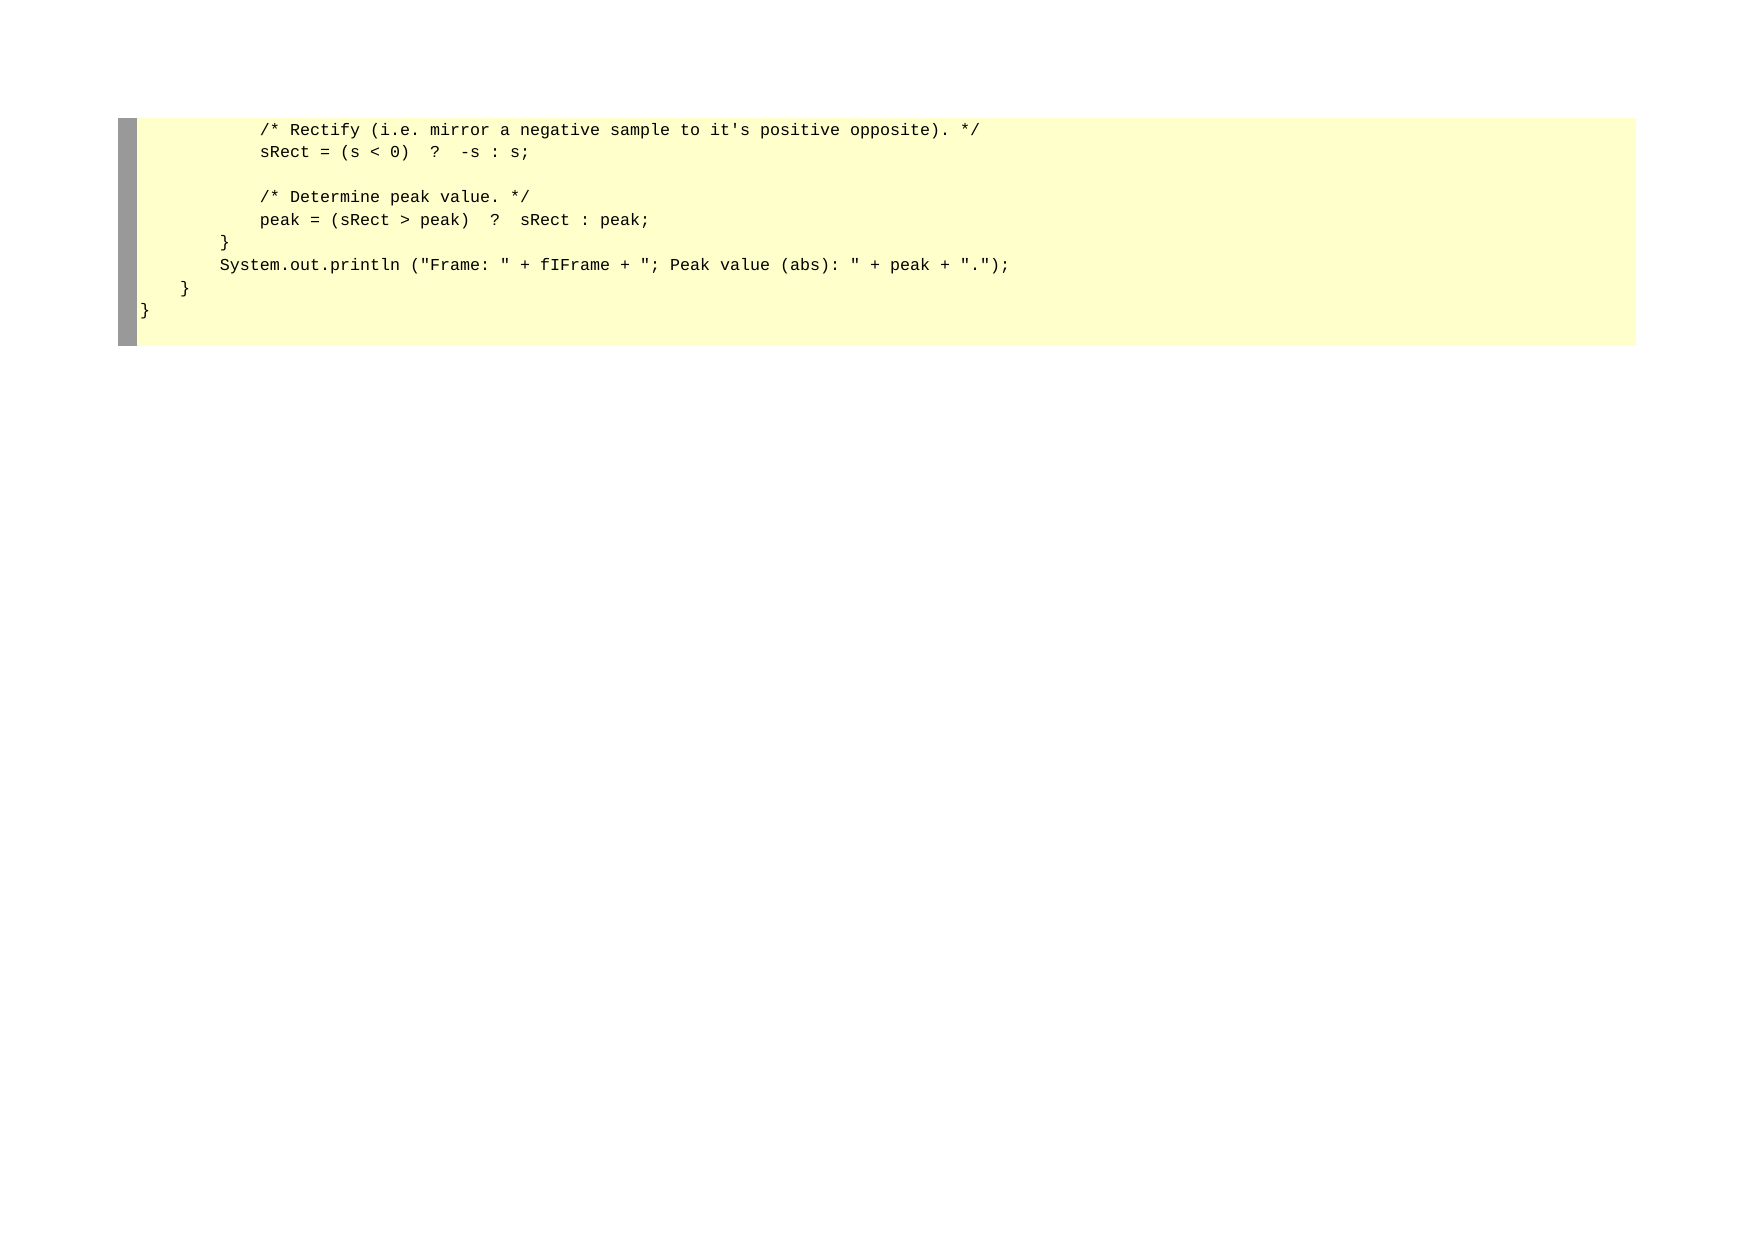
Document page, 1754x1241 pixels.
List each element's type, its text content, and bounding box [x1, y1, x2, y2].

list peak = (sRect > peak) ? sRect : peak; [137, 208, 1636, 230]
list /* Rectify (i.e. mirror a negative sample to it's positive opposite). */ [137, 118, 1636, 140]
list } [137, 276, 1636, 298]
list } [137, 299, 1636, 321]
list sRect = (s < 0) ? -s : s; [137, 141, 1636, 162]
list } [137, 231, 1636, 253]
list /* Determine peak value. */ [137, 186, 1636, 208]
list System.out.println ("Frame: " + fIFrame + "; Peak value (abs): " + peak + "."); [137, 254, 1636, 276]
